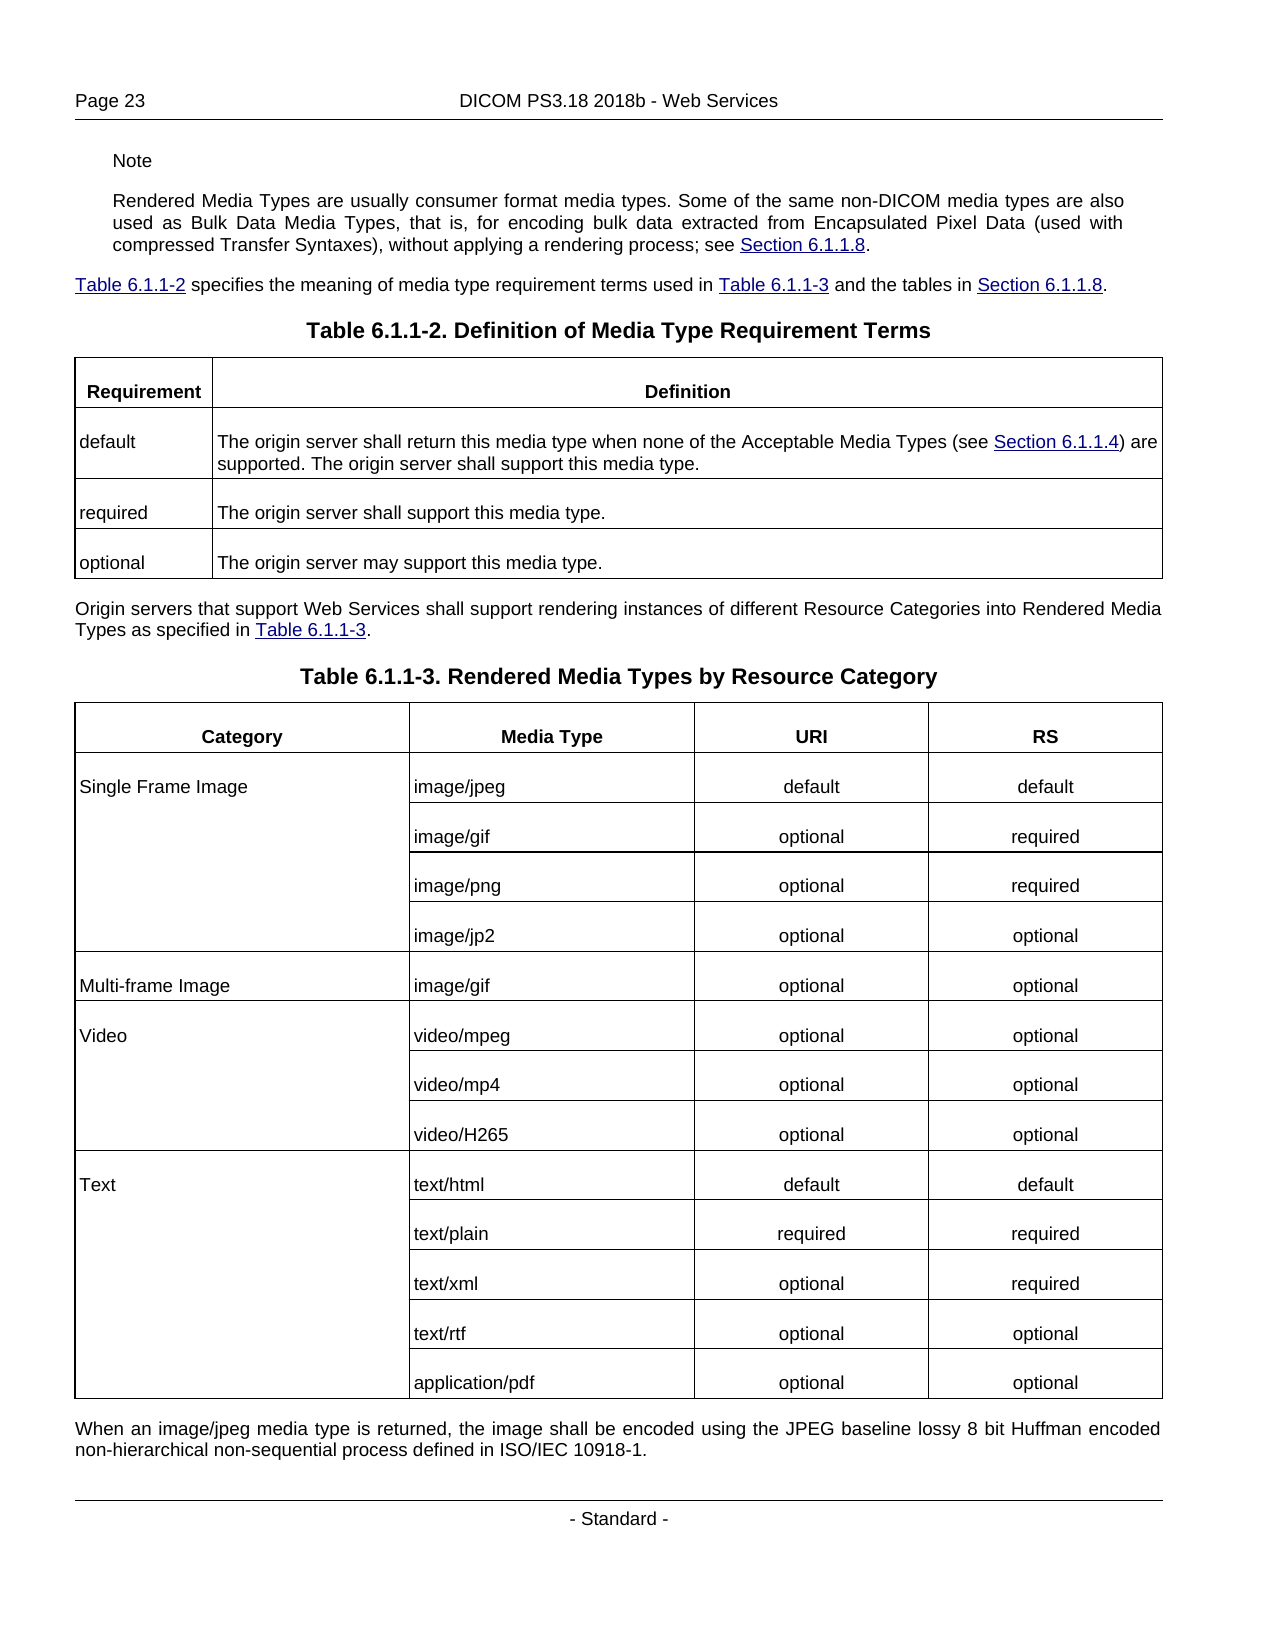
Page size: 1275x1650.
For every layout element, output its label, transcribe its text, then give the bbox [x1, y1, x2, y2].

table_cell image/gif [410, 952, 694, 1000]
table_cell optional [929, 1300, 1162, 1348]
table_cell video/mpeg [410, 1001, 694, 1050]
table_cell optional [695, 1051, 928, 1100]
table_cell image/gif [410, 803, 694, 851]
table_cell required [929, 1200, 1162, 1249]
table_cell text/xml [410, 1250, 694, 1298]
text Table 6.1.1-3. Rendered Media Types by Resource Category [75, 663, 1162, 689]
table_cell The origin server may support this media type. [213, 529, 1162, 577]
text Table 6.1.1-2 specifies the meaning of media type requirement terms used in Table 6.1.1-3 and the tables in Section 6.1.1.8. [75, 274, 1162, 295]
table_cell optional [929, 952, 1162, 1000]
table_cell Text [76, 1151, 409, 1398]
table_cell optional [695, 1001, 928, 1050]
table_cell text/plain [410, 1200, 694, 1249]
table_cell optional [929, 1349, 1162, 1398]
table_cell default [929, 1151, 1162, 1199]
table_header RS [929, 703, 1162, 752]
table_cell text/rtf [410, 1300, 694, 1348]
table_cell video/H265 [410, 1101, 694, 1149]
table_cell Multi-frame Image [76, 952, 409, 1000]
text When an image/jpeg media type is returned, the image shall be encoded using the JPEG baseline lossy 8 bit Huffman encoded non-hierarchical non-sequential process defined in ISO/IEC 10918-1. [75, 1418, 1162, 1461]
table_cell optional [76, 529, 212, 577]
table_header Media Type [410, 703, 694, 752]
table_cell optional [695, 853, 928, 901]
table_header Definition [213, 358, 1162, 407]
text Table 6.1.1-2. Definition of Media Type Requirement Terms [75, 318, 1162, 344]
table_cell default [695, 753, 928, 802]
table_cell required [76, 479, 212, 528]
table_cell optional [695, 1300, 928, 1348]
table_cell Single Frame Image [76, 753, 409, 951]
table_cell optional [695, 902, 928, 951]
table_cell default [76, 408, 212, 478]
table_cell image/png [410, 853, 694, 901]
table_cell optional [929, 1001, 1162, 1050]
table_cell required [929, 1250, 1162, 1298]
table_cell default [695, 1151, 928, 1199]
table_cell Video [76, 1001, 409, 1149]
table_cell optional [929, 1051, 1162, 1100]
table_cell optional [695, 952, 928, 1000]
text Note [112, 150, 1125, 172]
table_cell image/jpeg [410, 753, 694, 802]
table_cell required [695, 1200, 928, 1249]
table_cell text/html [410, 1151, 694, 1199]
text Origin servers that support Web Services shall support rendering instances of different Resource Categories into Rendered Media Types as specified in Table 6.1.1-3. [75, 597, 1162, 640]
table_cell application/pdf [410, 1349, 694, 1398]
table_cell optional [929, 1101, 1162, 1149]
table_cell The origin server shall support this media type. [213, 479, 1162, 528]
table_cell The origin server shall return this media type when none of the Acceptable Media Types (see Section 6.1.1.4) are supported. The origin server shall support this media type. [213, 408, 1162, 478]
table_cell optional [695, 1101, 928, 1149]
table_cell optional [695, 1250, 928, 1298]
table_header Category [76, 703, 409, 752]
table_cell optional [929, 902, 1162, 951]
table_cell default [929, 753, 1162, 802]
table_header URI [695, 703, 928, 752]
table_cell optional [695, 803, 928, 851]
table_cell video/mp4 [410, 1051, 694, 1100]
table_cell optional [695, 1349, 928, 1398]
text Rendered Media Types are usually consumer format media types. Some of the same non-DICOM media types are also used as Bulk Data Media Types, that is, for encoding bulk data extracted from Encapsulated Pixel Data (used with compressed Transfer Syntaxes), without applying a rendering process; see Section 6.1.1.8. [112, 190, 1125, 255]
table_cell required [929, 853, 1162, 901]
table_header Requirement [76, 358, 212, 407]
table_cell required [929, 803, 1162, 851]
table_cell image/jp2 [410, 902, 694, 951]
